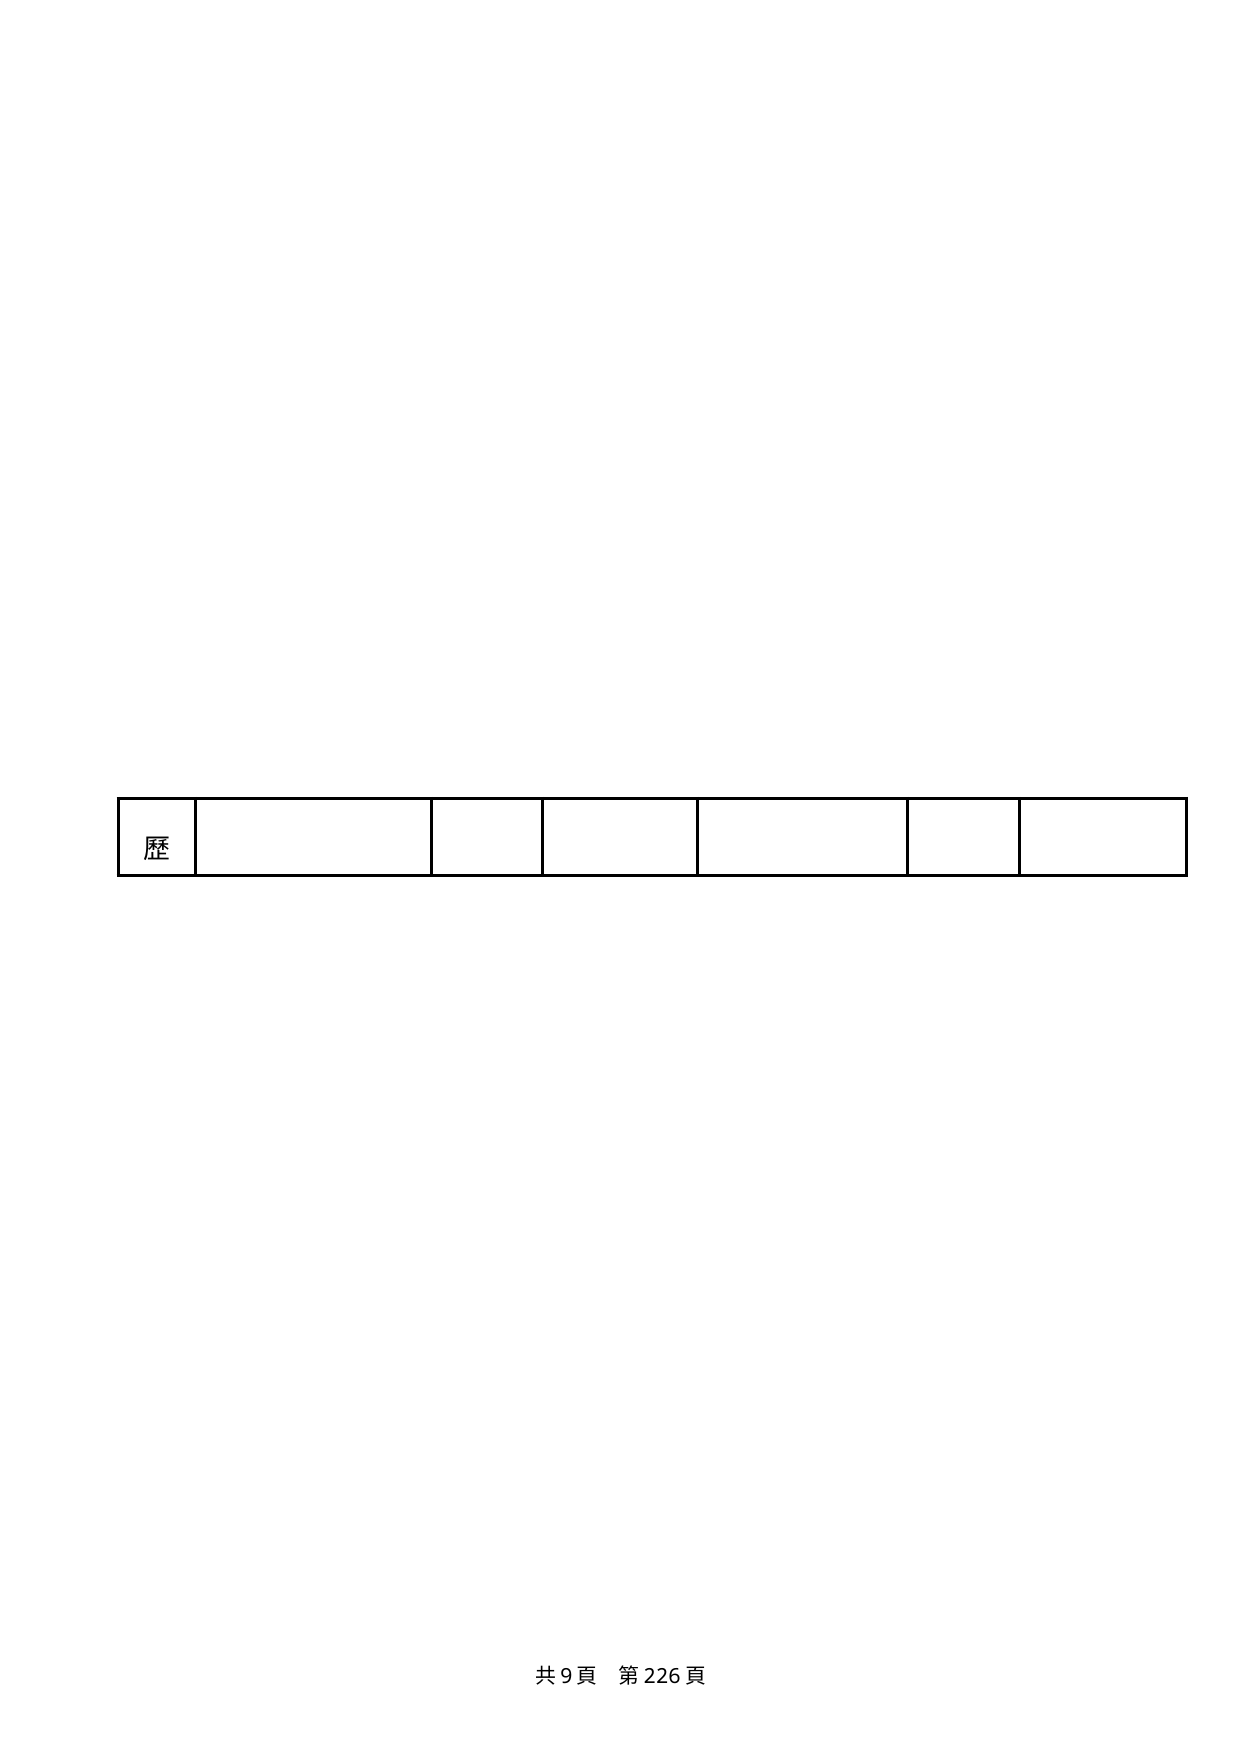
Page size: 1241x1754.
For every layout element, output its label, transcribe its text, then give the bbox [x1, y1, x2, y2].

table_cell 歷 [120, 800, 194, 873]
table_cell [544, 800, 696, 873]
table_cell [909, 800, 1018, 873]
table_cell [433, 800, 541, 873]
table_cell [1021, 800, 1185, 873]
table_cell [699, 800, 906, 873]
table_cell [197, 800, 430, 873]
